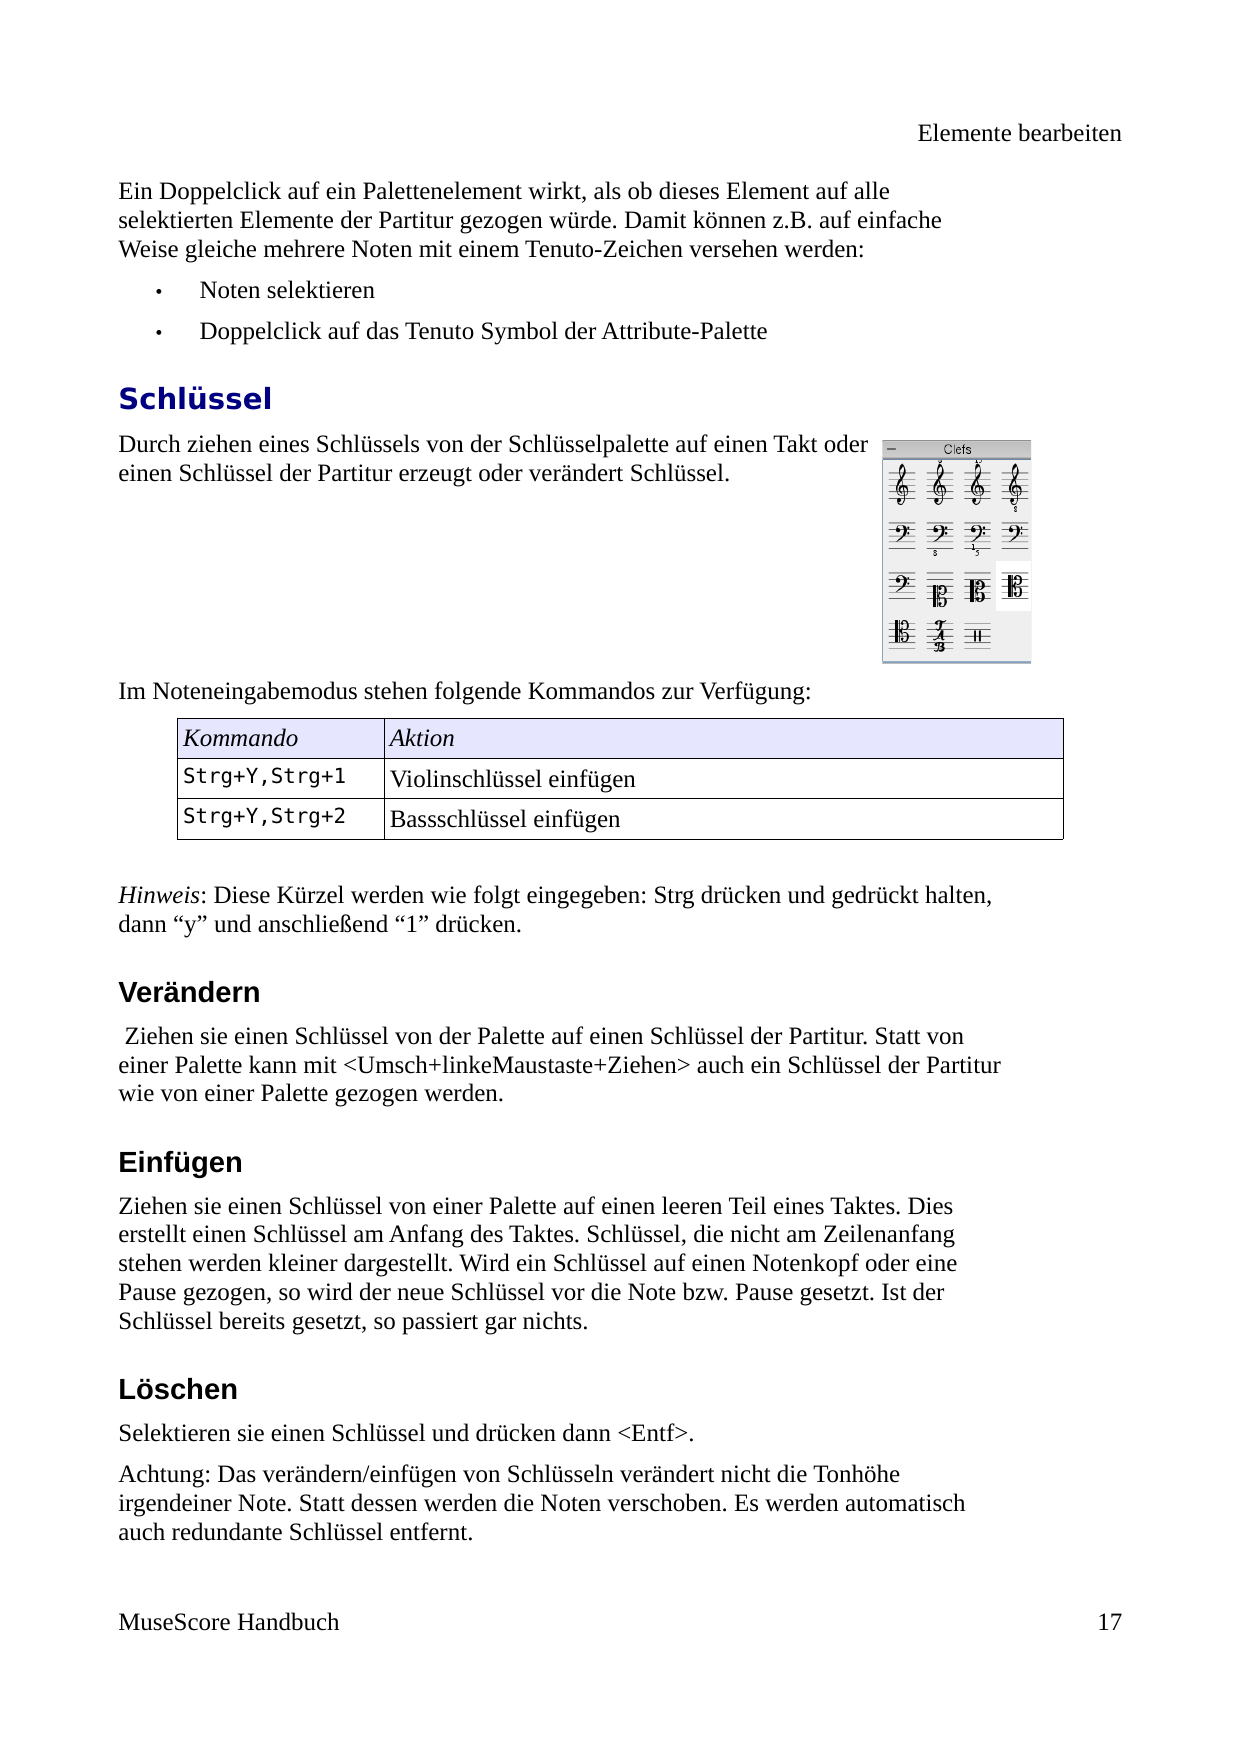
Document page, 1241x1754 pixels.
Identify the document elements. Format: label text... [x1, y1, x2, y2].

list Doppelclick auf das Tenuto Symbol der Attribute-Palette [156, 316, 1004, 345]
text Im Noteneingabemodus stehen folgende Kommandos zur Verfügung: [118, 676, 1004, 705]
text Durch ziehen eines Schlüssels von der Schlüsselpalette auf einen Takt oder einen Schlüssel der Partitur erzeugt oder verändert Schlüssel. [118, 429, 1004, 664]
text Selektieren sie einen Schlüssel und drücken dann <Entf>. [118, 1418, 1004, 1447]
list Noten selektieren [156, 275, 1004, 304]
subtitle Verändern [118, 975, 1122, 1008]
table_cell Strg+Y,Strg+1 [178, 759, 384, 798]
table_cell Strg+Y,Strg+2 [178, 799, 384, 838]
table_header Aktion [385, 719, 1063, 758]
subtitle Schlüssel [118, 383, 1122, 417]
subtitle Einfügen [118, 1145, 1122, 1178]
text Ziehen sie einen Schlüssel von einer Palette auf einen leeren Teil eines Taktes. Dies erstellt einen Schlüssel am Anfang des Taktes. Schlüssel, die nicht am Zeilenanfang stehen werden kleiner dargestellt. Wird ein Schlüssel auf einen Notenkopf oder eine Pause gezogen, so wird der neue Schlüssel vor die Note bzw. Pause gesetzt. Ist der Schlüssel bereits gesetzt, so passiert gar nichts. [118, 1191, 1004, 1334]
table_header Kommando [178, 719, 384, 758]
subtitle Löschen [118, 1372, 1122, 1406]
table_cell Violinschlüssel einfügen [385, 759, 1063, 798]
table_cell Bassschlüssel einfügen [385, 799, 1063, 838]
picture [882, 440, 1032, 664]
text Ein Doppelclick auf ein Palettenelement wirkt, als ob dieses Element auf alle selektierten Elemente der Partitur gezogen würde. Damit können z.B. auf einfache Weise gleiche mehrere Noten mit einem Tenuto-Zeichen versehen werden: [118, 176, 1004, 263]
text Achtung: Das verändern/einfügen von Schlüsseln verändert nicht die Tonhöhe irgendeiner Note. Statt dessen werden die Noten verschoben. Es werden automatisch auch redundante Schlüssel entfernt. [118, 1459, 1004, 1546]
text Hinweis: Diese Kürzel werden wie folgt eingegeben: Strg drücken und gedrückt halten, dann “y” und anschließend “1” drücken. [118, 880, 1004, 937]
text Ziehen sie einen Schlüssel von der Palette auf einen Schlüssel der Partitur. Statt von einer Palette kann mit <Umsch+linkeMaustaste+Ziehen> auch ein Schlüssel der Partitur wie von einer Palette gezogen werden. [118, 1021, 1004, 1107]
